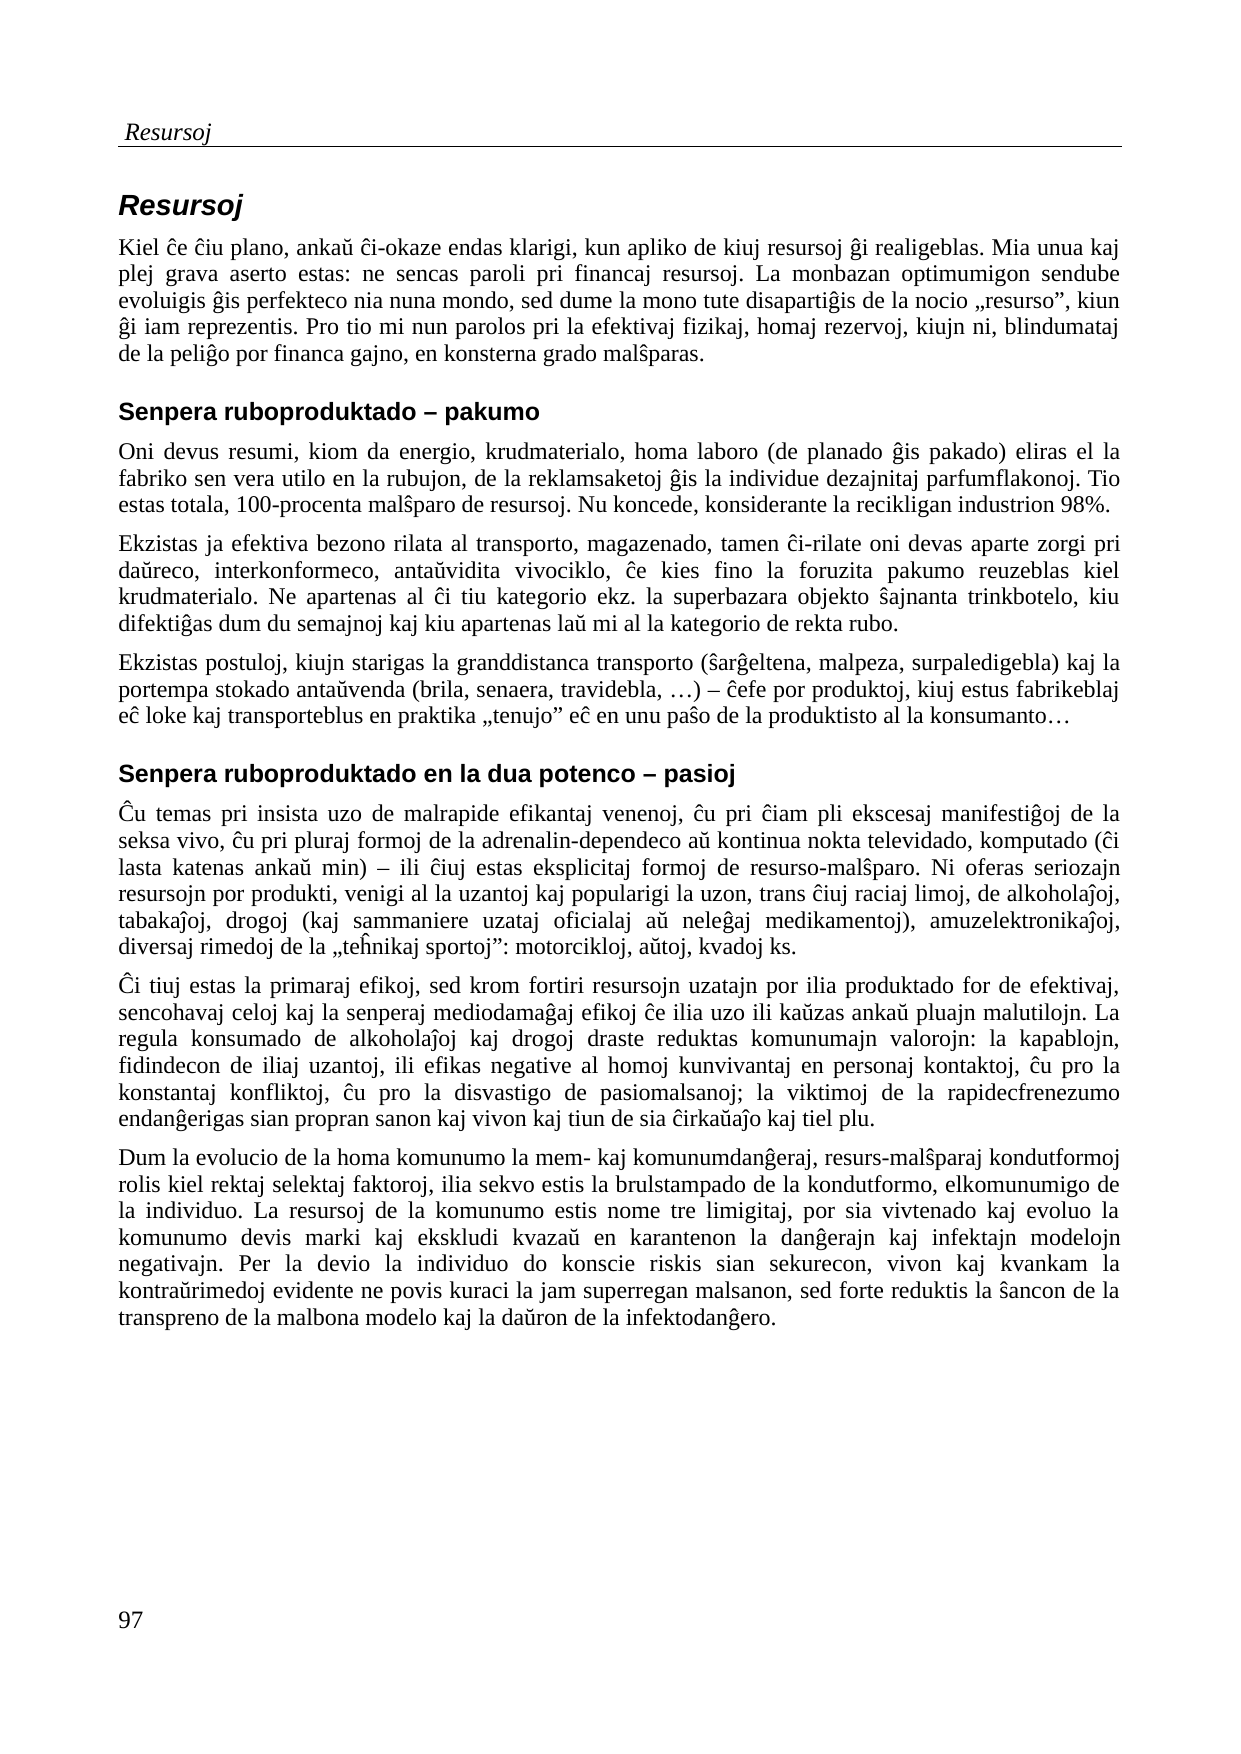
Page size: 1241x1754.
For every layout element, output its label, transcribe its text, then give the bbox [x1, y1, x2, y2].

text Ekzistas postuloj, kiujn starigas la granddistanca transporto (ŝarĝeltena, malpeza, surpaledigebla) kaj la portempa stokado antaŭvenda (brila, senaera, travidebla, …) – ĉefe por produktoj, kiuj estus fabrikeblaj eĉ loke kaj transporteblus en praktika „tenujo” eĉ en unu paŝo de la produktisto al la konsumanto… [118, 649, 1122, 729]
subtitle Senpera ruboproduktado en la dua potenco – pasioj [118, 760, 1122, 788]
text Oni devus resumi, kiom da energio, krudmaterialo, homa laboro (de planado ĝis pakado) eliras el la fabriko sen vera utilo en la rubujon, de la reklamsaketoj ĝis la individue dezajnitaj parfumflakonoj. Tio estas totala, 100-procenta malŝparo de resursoj. Nu koncede, konsiderante la recikligan industrion 98%. [118, 438, 1122, 518]
text Ĉi tiuj estas la primaraj efikoj, sed krom fortiri resursojn uzatajn por ilia produktado for de efektivaj, sencohavaj celoj kaj la senperaj mediodamaĝaj efikoj ĉe ilia uzo ili kaŭzas ankaŭ pluajn malutilojn. La regula konsumado de alkoholaĵoj kaj drogoj draste reduktas komunumajn valorojn: la kapablojn, fidindecon de iliaj uzantoj, ili efikas negative al homoj kunvivantaj en personaj kontaktoj, ĉu pro la konstantaj konfliktoj, ĉu pro la disvastigo de pasiomalsanoj; la viktimoj de la rapidecfrenezumo endanĝerigas sian propran sanon kaj vivon kaj tiun de sia ĉirkaŭaĵo kaj tiel plu. [118, 972, 1122, 1132]
text Dum la evolucio de la homa komunumo la mem- kaj komunumdanĝeraj, resurs-malŝparaj kondutformoj rolis kiel rektaj selektaj faktoroj, ilia sekvo estis la brulstampado de la kondutformo, elkomunumigo de la individuo. La resursoj de la komunumo estis nome tre limigitaj, por sia vivtenado kaj evoluo la komunumo devis marki kaj ekskludi kvazaŭ en karantenon la danĝerajn kaj infektajn modelojn negativajn. Per la devio la individuo do konscie riskis sian sekurecon, vivon kaj kvankam la kontraŭrimedoj evidente ne povis kuraci la jam superregan malsanon, sed forte reduktis la ŝancon de la transpreno de la malbona modelo kaj la daŭron de la infektodanĝero. [118, 1144, 1122, 1330]
text Kiel ĉe ĉiu plano, ankaŭ ĉi-okaze endas klarigi, kun apliko de kiuj resursoj ĝi realigeblas. Mia unua kaj plej grava aserto estas: ne sencas paroli pri financaj resursoj. La monbazan optimumigon sendube evoluigis ĝis perfekteco nia nuna mondo, sed dume la mono tute disapartiĝis de la nocio „resurso”, kiun ĝi iam reprezentis. Pro tio mi nun parolos pri la efektivaj fizikaj, homaj rezervoj, kiujn ni, blindumataj de la peliĝo por financa gajno, en konsterna grado malŝparas. [118, 234, 1122, 367]
subtitle Resursoj [118, 189, 1122, 221]
text Ekzistas ja efektiva bezono rilata al transporto, magazenado, tamen ĉi-rilate oni devas aparte zorgi pri daŭreco, interkonformeco, antaŭvidita vivociklo, ĉe kies fino la foruzita pakumo reuzeblas kiel krudmaterialo. Ne apartenas al ĉi tiu kategorio ekz. la superbazara objekto ŝajnanta trinkbotelo, kiu difektiĝas dum du semajnoj kaj kiu apartenas laŭ mi al la kategorio de rekta rubo. [118, 530, 1122, 637]
subtitle Senpera ruboproduktado – pakumo [118, 398, 1122, 426]
text Ĉu temas pri insista uzo de malrapide efikantaj venenoj, ĉu pri ĉiam pli ekscesaj manifestiĝoj de la seksa vivo, ĉu pri pluraj formoj de la adrenalin-dependeco aŭ kontinua nokta televidado, komputado (ĉi lasta katenas ankaŭ min) – ili ĉiuj estas eksplicitaj formoj de resurso-malŝparo. Ni oferas seriozajn resursojn por produkti, venigi al la uzantoj kaj popularigi la uzon, trans ĉiuj raciaj limoj, de alkoholaĵoj, tabakaĵoj, drogoj (kaj sammaniere uzataj oficialaj aŭ neleĝaj medikamentoj), amuzelektronikaĵoj, diversaj rimedoj de la „teĥnikaj sportoj”: motorcikloj, aŭtoj, kvadoj ks. [118, 801, 1122, 960]
